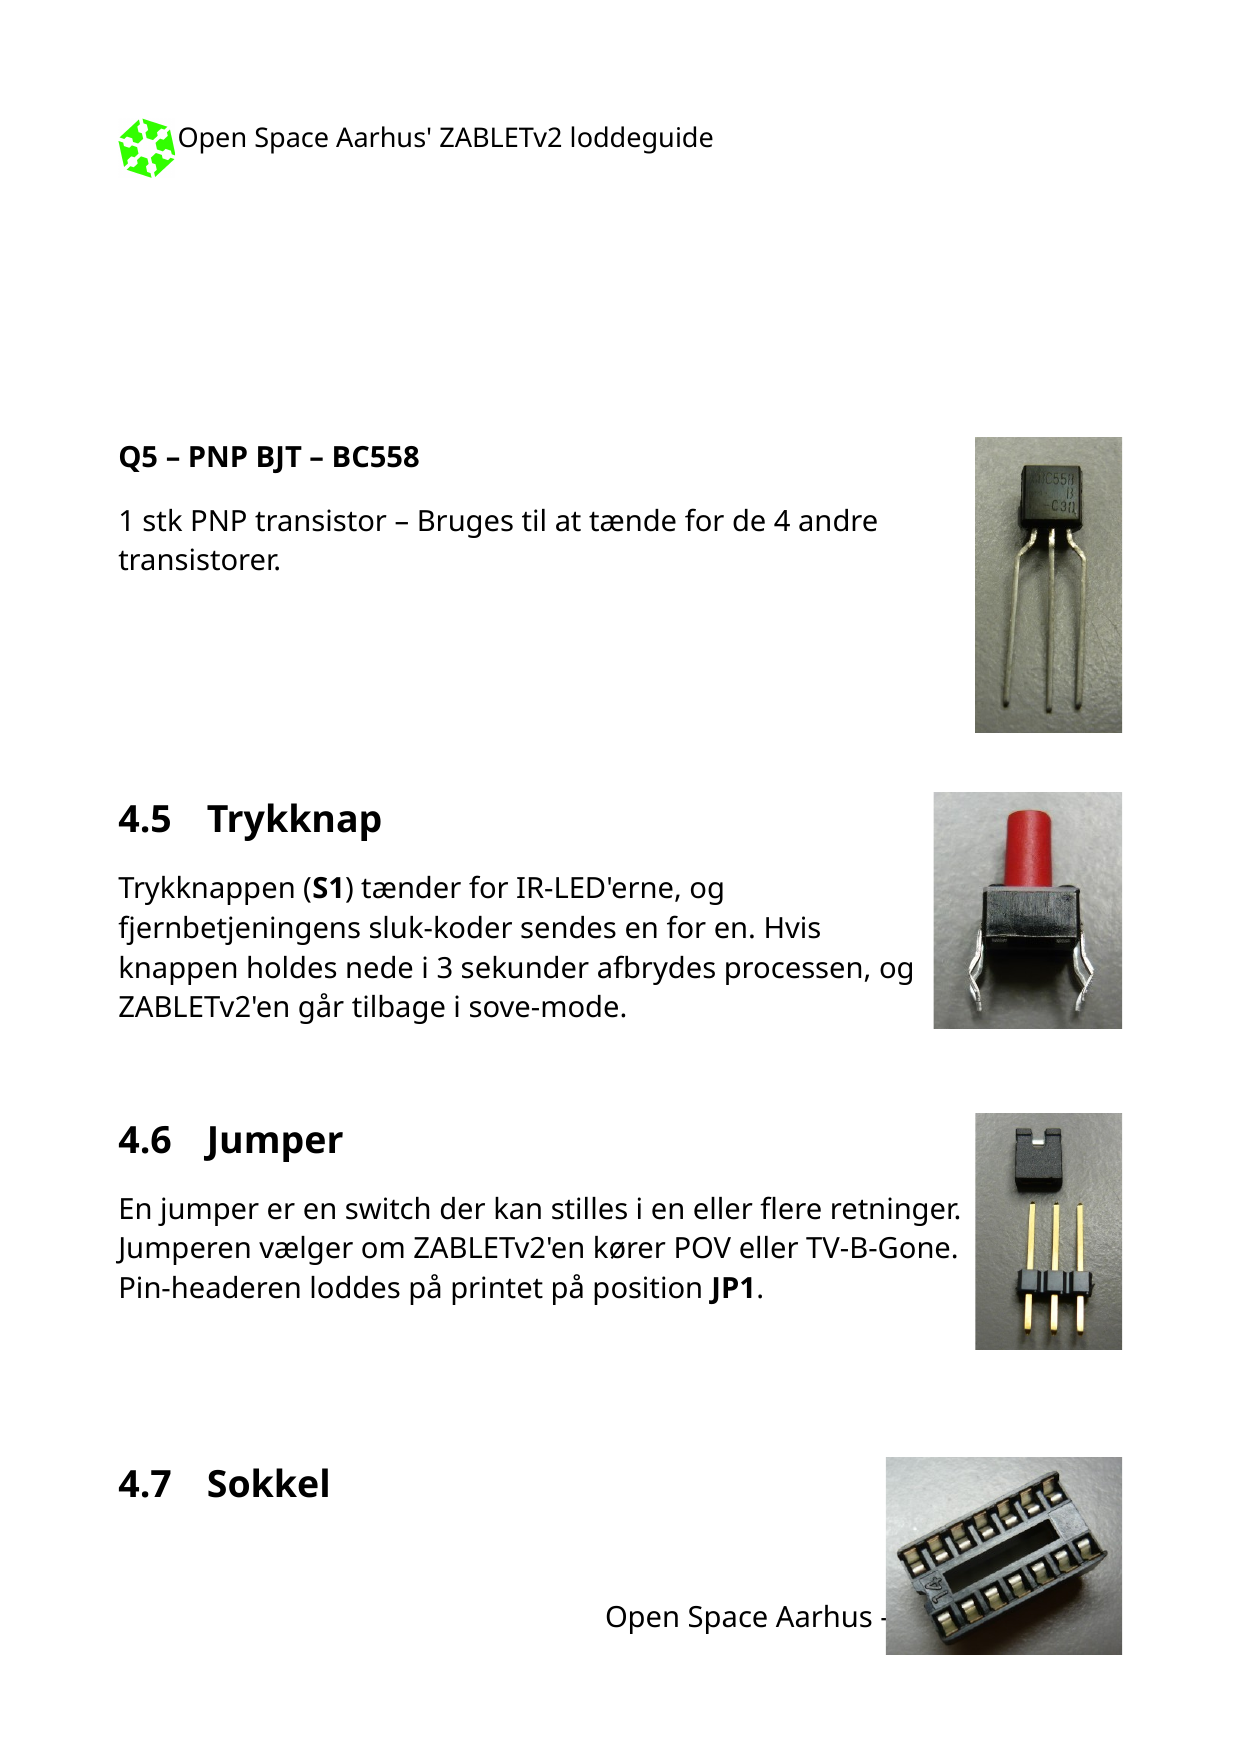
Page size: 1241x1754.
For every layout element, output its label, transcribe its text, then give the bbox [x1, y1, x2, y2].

picture [885, 1457, 1123, 1655]
picture [118, 118, 175, 178]
text Trykknappen (S1) tænder for IR-LED'erne, og fjernbetjeningens sluk-koder sendes en for en. Hvis knappen holdes nede i 3 sekunder afbrydes processen, og ZABLETv2'en går tilbage i sove-mode. [118, 867, 933, 1026]
picture [975, 1113, 1123, 1350]
subtitle Jumper [118, 1113, 975, 1164]
text En jumper er en switch der kan stilles i en eller flere retninger. Jumperen vælger om ZABLETv2'en kører POV eller TV-B-Gone. Pin-headeren loddes på printet på position JP1. [118, 1188, 975, 1307]
text 1 stk PNP transistor – Bruges til at tænde for de 4 andre transistorer. [118, 500, 975, 579]
picture [975, 437, 1123, 733]
subtitle Sokkel [118, 1457, 885, 1508]
subtitle Trykknap [118, 793, 933, 844]
picture [933, 792, 1123, 1029]
text Q5 – PNP BJT – BC558 [118, 436, 1122, 476]
